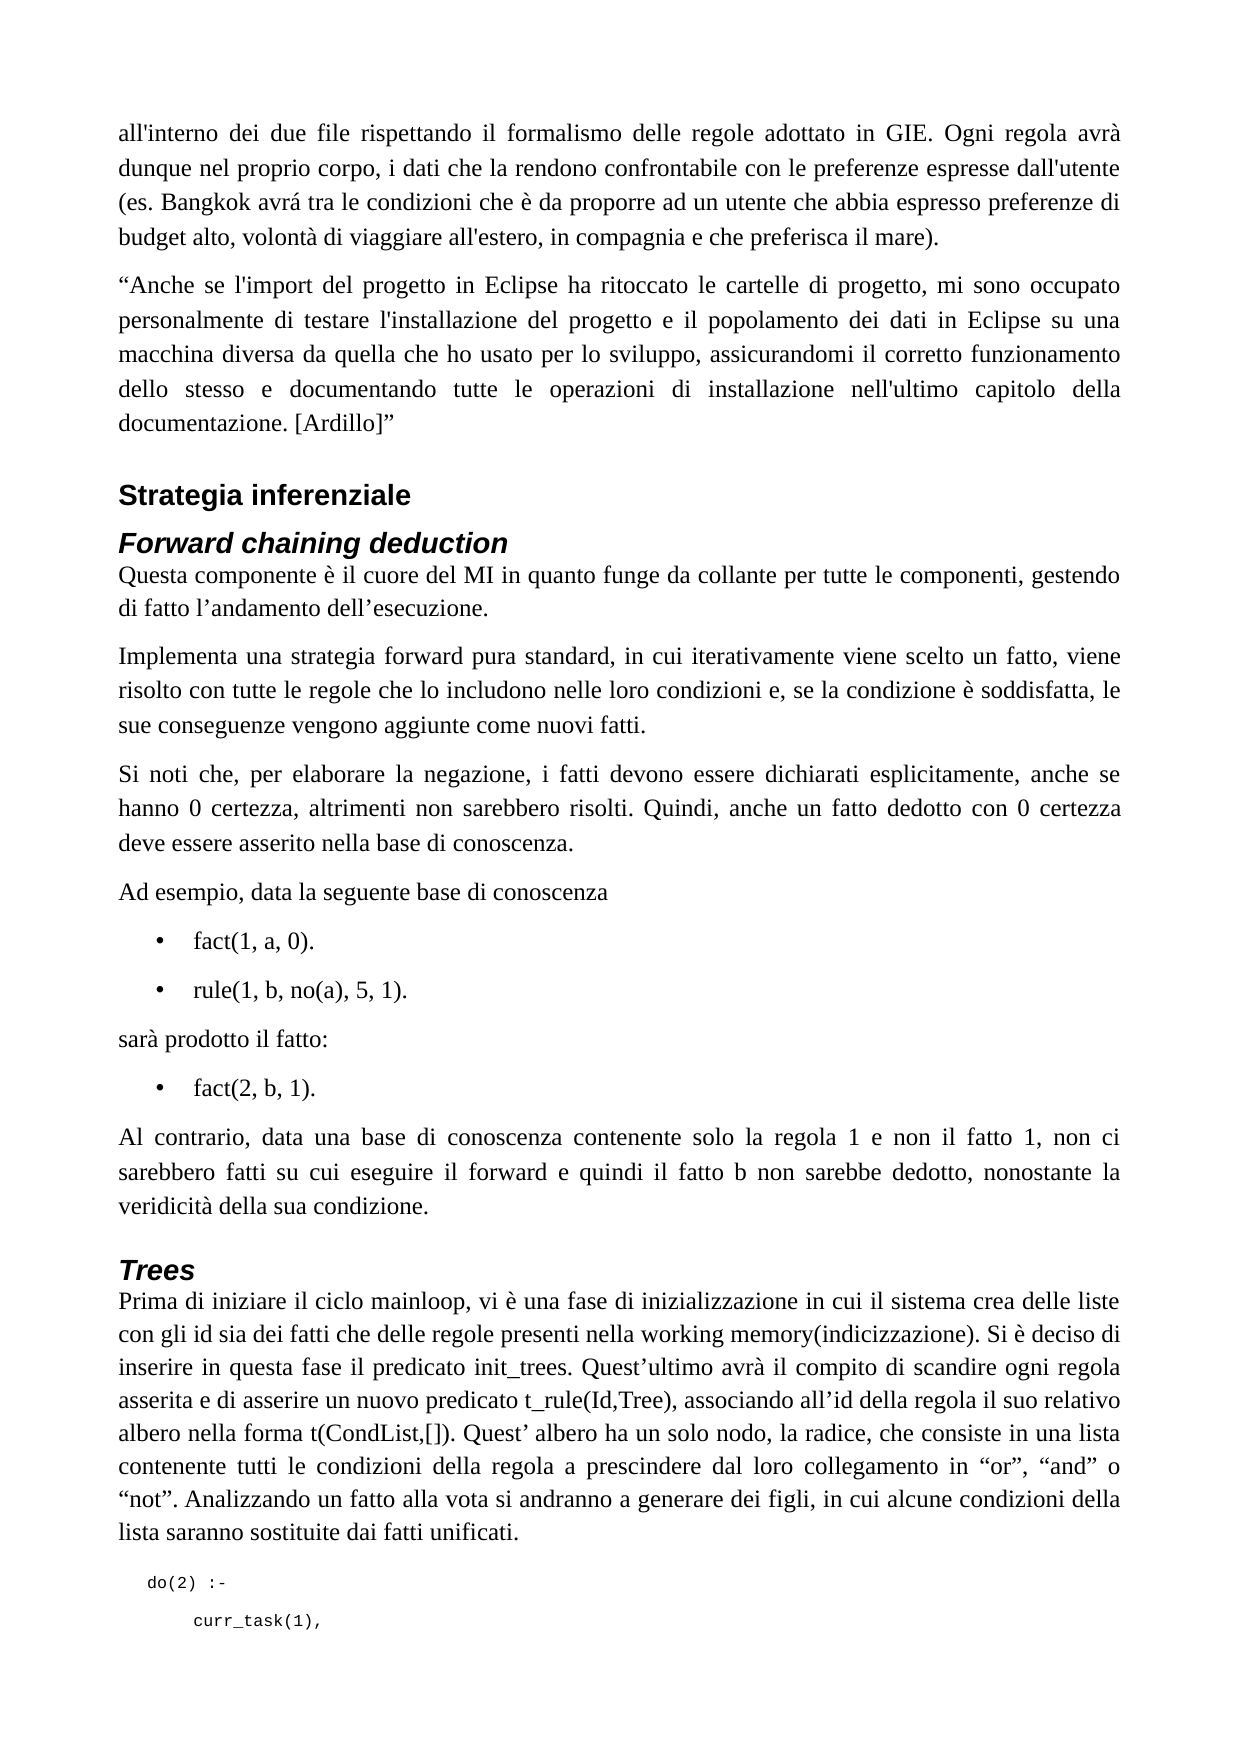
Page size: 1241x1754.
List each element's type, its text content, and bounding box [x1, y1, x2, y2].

text sarà prodotto il fatto: [118, 1024, 1122, 1053]
text Prima di iniziare il ciclo mainloop, vi è una fase di inizializzazione in cui il sistema crea delle liste con gli id sia dei fatti che delle regole presenti nella working memory(indicizzazione). Si è deciso di inserire in questa fase il predicato init_trees. Quest’ultimo avrà il compito di scandire ogni regola asserita e di asserire un nuovo predicato t_rule(Id,Tree), associando all’id della regola il suo relativo albero nella forma t(CondList,[]). Quest’ albero ha un solo nodo, la radice, che consiste in una lista contenente tutti le condizioni della regola a prescindere dal loro collegamento in “or”, “and” o “not”. Analizzando un fatto alla vota si andranno a generare dei figli, in cui alcune condizioni della lista saranno sostituite dai fatti unificati. [118, 1286, 1122, 1546]
list fact(2, b, 1). [156, 1073, 1122, 1102]
list fact(1, a, 0). [156, 926, 1122, 954]
text Si noti che, per elaborare la negazione, i fatti devono essere dichiarati esplicitamente, anche se hanno 0 certezza, altrimenti non sarebbero risolti. Quindi, anche un fatto dedotto con 0 certezza deve essere asserito nella base di conoscenza. [118, 759, 1122, 856]
text Ad esempio, data la seguente base di conoscenza [118, 877, 1122, 906]
text Questa componente è il cuore del MI in quanto funge da collante per tutte le componenti, gestendo di fatto l’andamento dell’esecuzione. [118, 560, 1122, 622]
text “Anche se l'import del progetto in Eclipse ha ritoccato le cartelle di progetto, mi sono occupato personalmente di testare l'installazione del progetto e il popolamento dei dati in Eclipse su una macchina diversa da quella che ho usato per lo sviluppo, assicurandomi il corretto funzionamento dello stesso e documentando tutte le operazioni di installazione nell'ultimo capitolo della documentazione. [Ardillo]” [118, 271, 1122, 437]
text do(2) :- [118, 1565, 1122, 1594]
subtitle Trees [118, 1253, 1122, 1286]
text all'interno dei due file rispettando il formalismo delle regole adottato in GIE. Ogni regola avrà dunque nel proprio corpo, i dati che la rendono confrontabile con le preferenze espresse dall'utente (es. Bangkok avrá tra le condizioni che è da proporre ad un utente che abbia espresso preferenze di budget alto, volontà di viaggiare all'estero, in compagnia e che preferisca il mare). [118, 118, 1122, 250]
text Implementa una strategia forward pura standard, in cui iterativamente viene scelto un fatto, viene risolto con tutte le regole che lo includono nelle loro condizioni e, se la condizione è soddisfatta, le sue conseguenze vengono aggiunte come nuovi fatti. [118, 641, 1122, 738]
list rule(1, b, no(a), 5, 1). [156, 975, 1122, 1004]
text curr_task(1), [118, 1612, 1122, 1631]
text Al contrario, data una base di conoscenza contenente solo la regola 1 e non il fatto 1, non ci sarebbero fatti su cui eseguire il forward e quindi il fatto b non sarebbe dedotto, nonostante la veridicità della sua condizione. [118, 1122, 1122, 1220]
subtitle Strategia inferenziale [118, 478, 1122, 512]
subtitle Forward chaining deduction [118, 527, 1122, 560]
